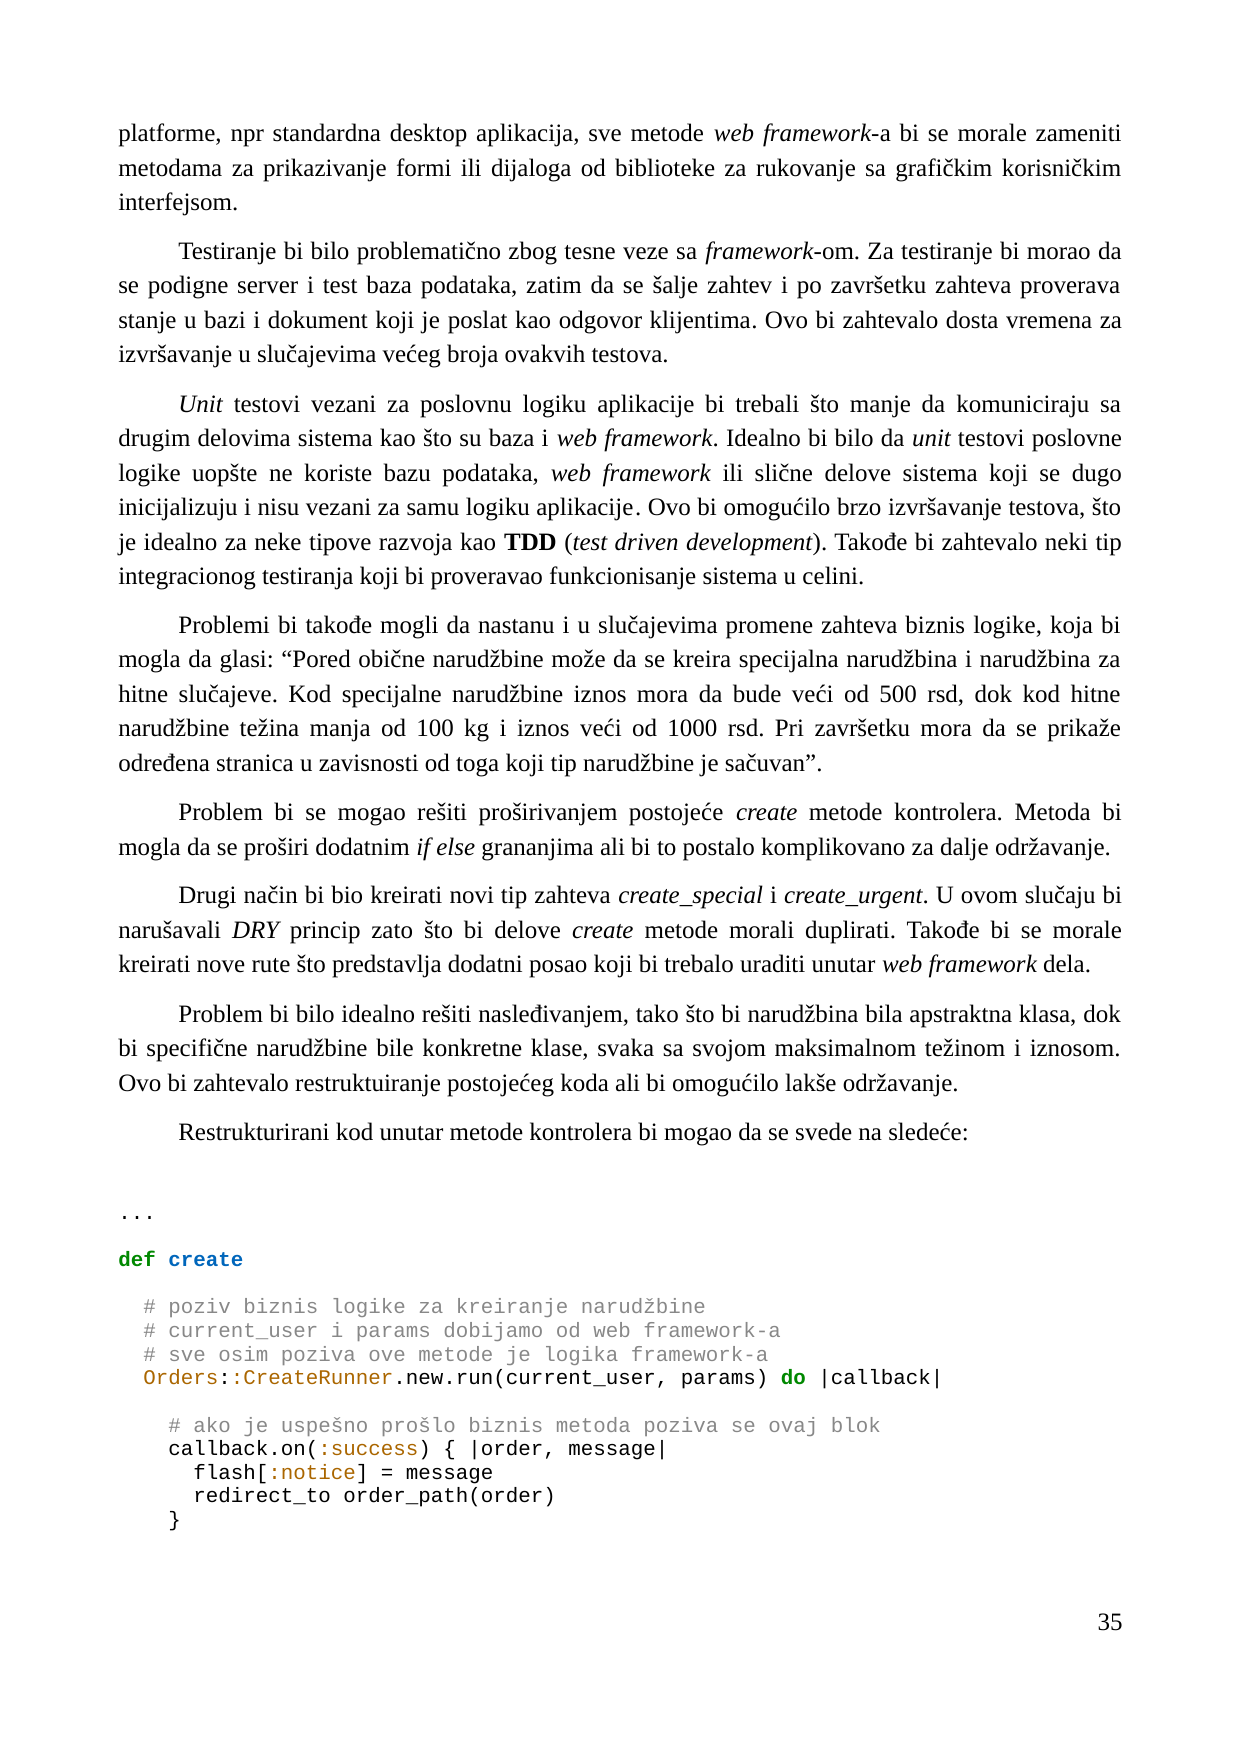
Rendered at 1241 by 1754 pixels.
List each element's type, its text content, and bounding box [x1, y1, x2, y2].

text Unit testovi vezani za poslovnu logiku aplikacije bi trebali što manje da komuniciraju sa drugim delovima sistema kao što su baza i web framework. Idealno bi bilo da unit testovi poslovne logike uopšte ne koriste bazu podataka, web framework ili slične delove sistema koji se dugo inicijalizuju i nisu vezani za samu logiku aplikacije. Ovo bi omogućilo brzo izvršavanje testova, što je idealno za neke tipove razvoja kao TDD (test driven development). Takođe bi zahtevalo neki tip integracionog testiranja koji bi proveravao funkcionisanje sistema u celini. [118, 389, 1122, 590]
text Testiranje bi bilo problematično zbog tesne veze sa framework-om. Za testiranje bi morao da se podigne server i test baza podataka, zatim da se šalje zahtev i po završetku zahteva proverava stanje u bazi i dokument koji je poslat kao odgovor klijentima. Ovo bi zahtevalo dosta vremena za izvršavanje u slučajevima većeg broja ovakvih testova. [118, 236, 1122, 368]
text # current_user i params dobijamo od web framework-a [118, 1320, 1122, 1344]
text redirect_to order_path(order) [118, 1486, 1122, 1509]
text platforme, npr standardna desktop aplikacija, sve metode web framework-a bi se morale zameniti metodama za prikazivanje formi ili dijaloga od biblioteke za rukovanje sa grafičkim korisničkim interfejsom. [118, 118, 1122, 216]
text Problemi bi takođe mogli da nastanu i u slučajevima promene zahteva biznis logike, koja bi mogla da glasi: “Pored obične narudžbine može da se kreira specijalna narudžbina i narudžbina za hitne slučajeve. Kod specijalne narudžbine iznos mora da bude veći od 500 rsd, dok kod hitne narudžbine težina manja od 100 kg i iznos veći od 1000 rsd. Pri završetku mora da se prikaže određena stranica u zavisnosti od toga koji tip narudžbine je sačuvan”. [118, 610, 1122, 777]
text Problem bi se mogao rešiti proširivanjem postojeće create metode kontrolera. Metoda bi mogla da se proširi dodatnim if else grananjima ali bi to postalo komplikovano za dalje održavanje. [118, 797, 1122, 860]
text ... [118, 1202, 1122, 1225]
text Restrukturirani kod unutar metode kontrolera bi mogao da se svede na sledeće: [118, 1117, 1122, 1145]
text Orders::CreateRunner.new.run(current_user, params) do |callback| [118, 1367, 1122, 1391]
text Drugi način bi bio kreirati novi tip zahteva create_special i create_urgent. U ovom slučaju bi narušavali DRY princip zato što bi delove create metode morali duplirati. Takođe bi se morale kreirati nove rute što predstavlja dodatni posao koji bi trebalo uraditi unutar web framework dela. [118, 881, 1122, 978]
text # sve osim poziva ove metode je logika framework-a [118, 1344, 1122, 1367]
text callback.on(:success) { |order, message| [118, 1438, 1122, 1462]
text } [118, 1509, 1122, 1533]
text # ako je uspešno prošlo biznis metoda poziva se ovaj blok [118, 1414, 1122, 1438]
text def create [118, 1249, 1122, 1273]
text # poziv biznis logike za kreiranje narudžbine [118, 1296, 1122, 1320]
text Problem bi bilo idealno rešiti nasleđivanjem, tako što bi narudžbina bila apstraktna klasa, dok bi specifične narudžbine bile konkretne klase, svaka sa svojom maksimalnom težinom i iznosom. Ovo bi zahtevalo restruktuiranje postojećeg koda ali bi omogućilo lakše održavanje. [118, 999, 1122, 1096]
text flash[:notice] = message [118, 1462, 1122, 1486]
